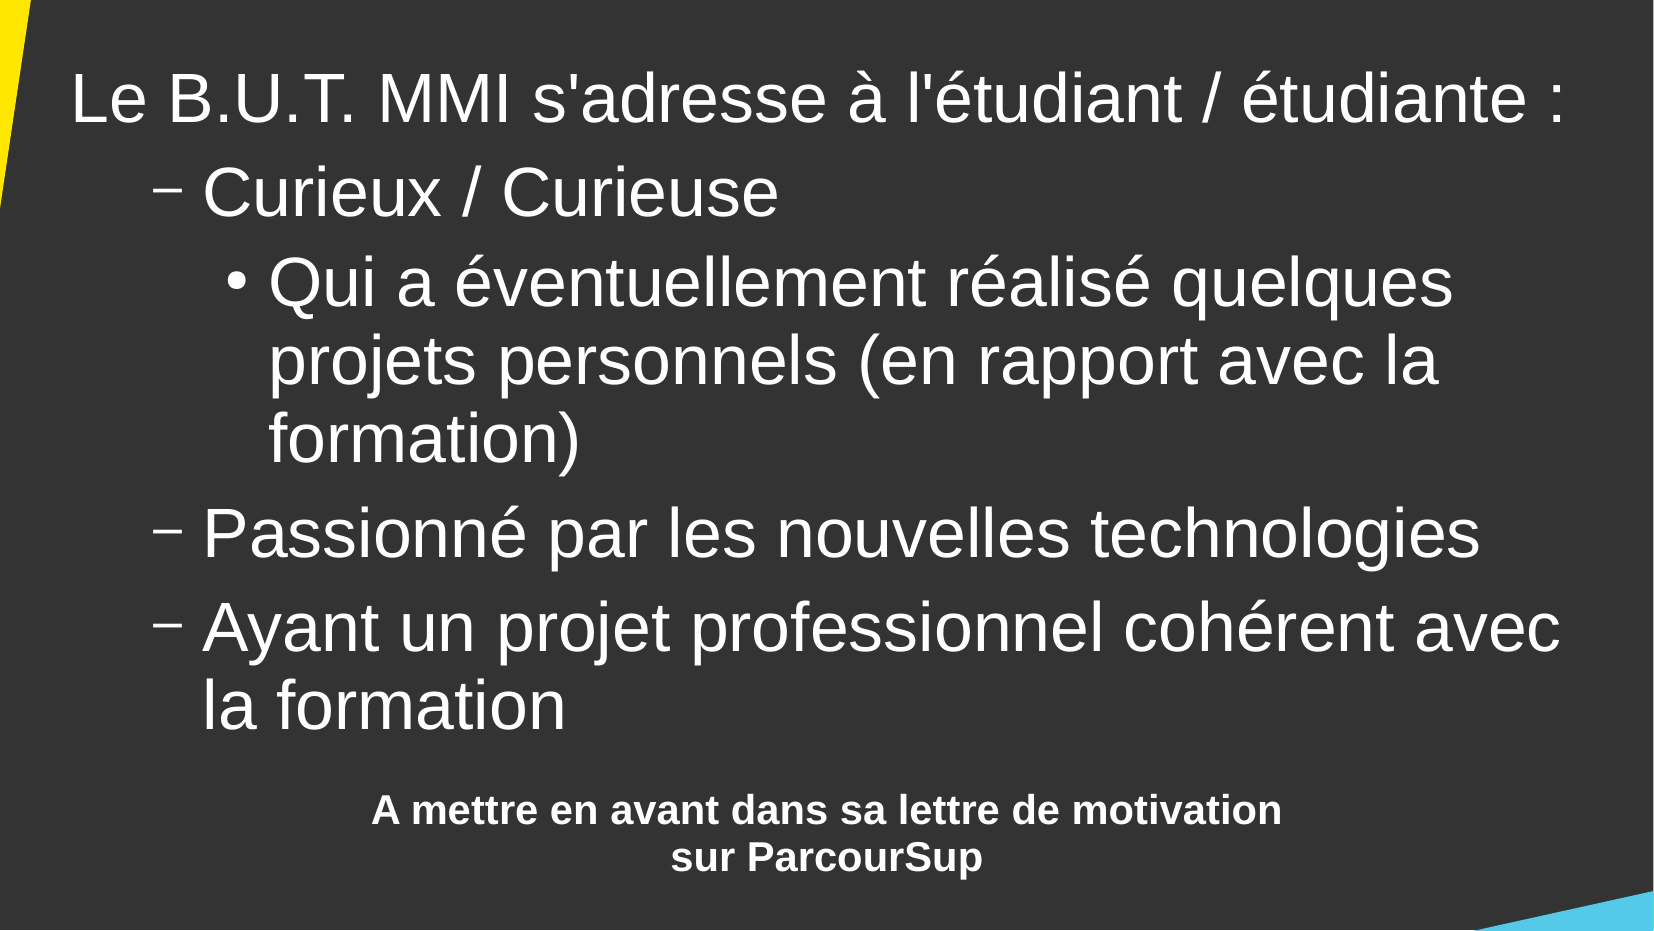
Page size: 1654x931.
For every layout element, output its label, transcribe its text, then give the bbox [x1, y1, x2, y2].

text_box [0, 0, 31, 209]
list Le B.U.T. MMI s'adresse à l'étudiant / étudiante : Curieux / Curieuse Qui a éventuellement réalisé quelques projets personnels (en rapport avec la formation) Passionné par les nouvelles technologies Ayant un projet professionnel cohérent avec la formation [70, 59, 1595, 756]
text_box A mettre en avant dans sa lettre de motivation sur ParcourSup [347, 779, 1307, 888]
text_box [1472, 890, 1654, 931]
